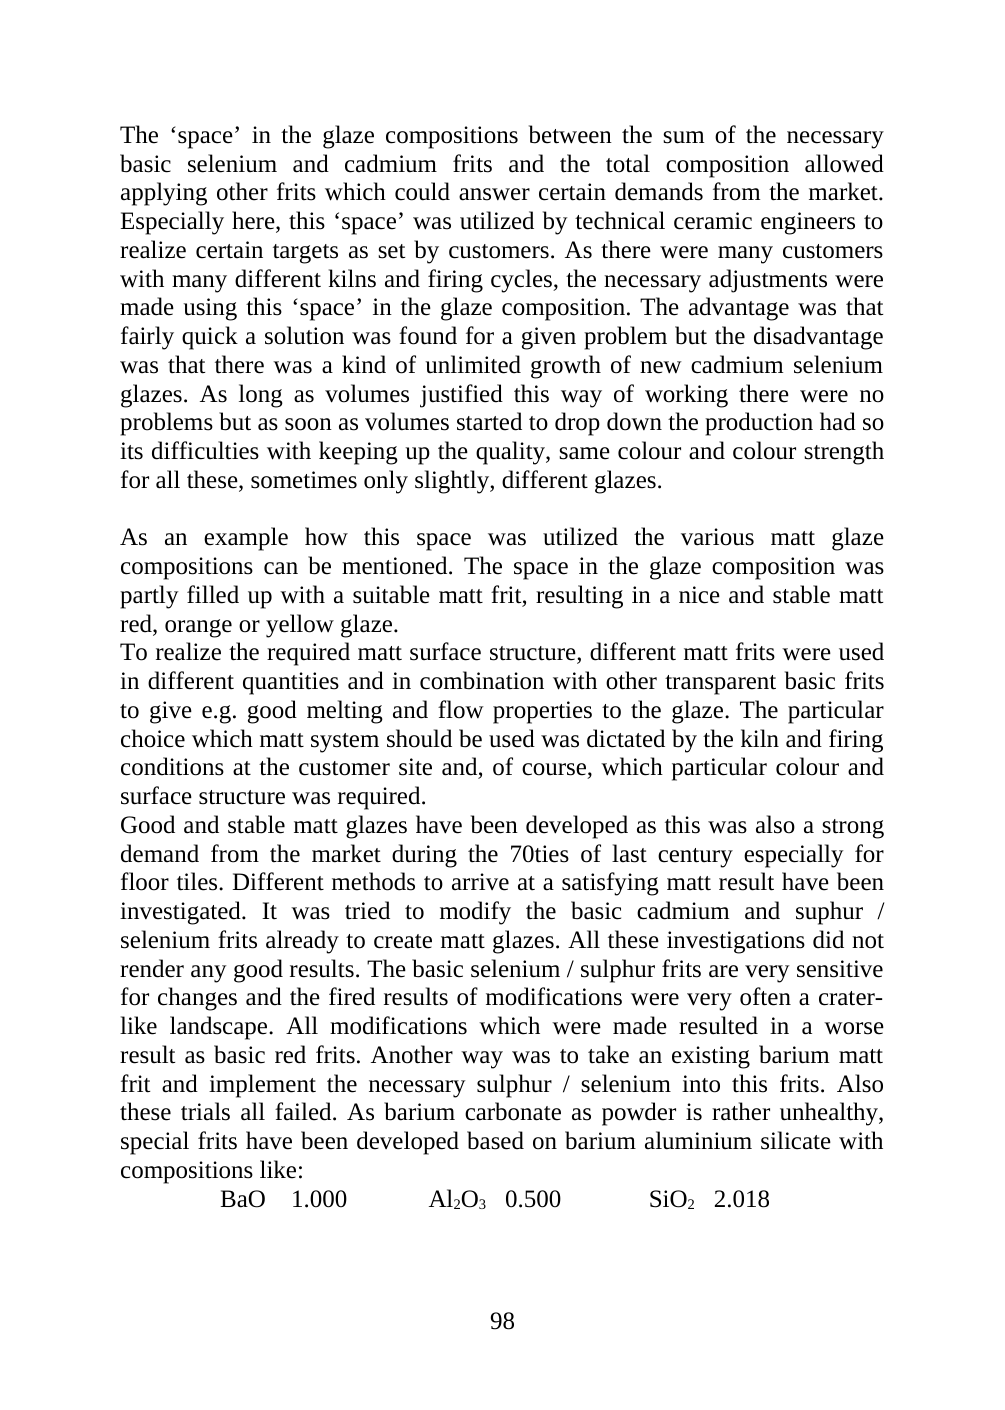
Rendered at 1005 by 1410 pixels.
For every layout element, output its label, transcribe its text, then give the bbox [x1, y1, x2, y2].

text To realize the required matt surface structure, different matt frits were used in different quantities and in combination with other transparent basic frits to give e.g. good melting and flow properties to the glaze. The particular choice which matt system should be used was dictated by the kiln and firing conditions at the customer site and, of course, which particular colour and surface structure was required. [120, 637, 885, 810]
text As an example how this space was utilized the various matt glaze compositions can be mentioned. The space in the glaze composition was partly filled up with a suitable matt frit, resulting in a nice and stable matt red, orange or yellow glaze. [120, 522, 885, 637]
text The ‘space’ in the glaze compositions between the sum of the necessary basic selenium and cadmium frits and the total composition allowed applying other frits which could answer certain demands from the market. Especially here, this ‘space’ was utilized by technical ceramic engineers to realize certain targets as set by customers. As there were many customers with many different kilns and firing cycles, the necessary adjustments were made using this ‘space’ in the glaze composition. The advantage was that fairly quick a solution was found for a given problem but the disadvantage was that there was a kind of unlimited growth of new cadmium selenium glazes. As long as volumes justified this way of working there were no problems but as soon as volumes started to drop down the production had so its difficulties with keeping up the quality, same colour and colour strength for all these, sometimes only slightly, different glazes. [120, 120, 885, 494]
text BaO 1.000 Al2O3 0.500 SiO2 2.018 [176, 1184, 885, 1212]
text Good and stable matt glazes have been developed as this was also a strong demand from the market during the 70ties of last century especially for floor tiles. Different methods to arrive at a satisfying matt result have been investigated. It was tried to modify the basic cadmium and suphur / selenium frits already to create matt glazes. All these investigations did not render any good results. The basic selenium / sulphur frits are very sensitive for changes and the fired results of modifications were very often a crater-like landscape. All modifications which were made resulted in a worse result as basic red frits. Another way was to take an existing barium matt frit and implement the necessary sulphur / selenium into this frits. Also these trials all failed. As barium carbonate as powder is rather unhealthy, special frits have been developed based on barium aluminium silicate with compositions like: [120, 810, 885, 1184]
